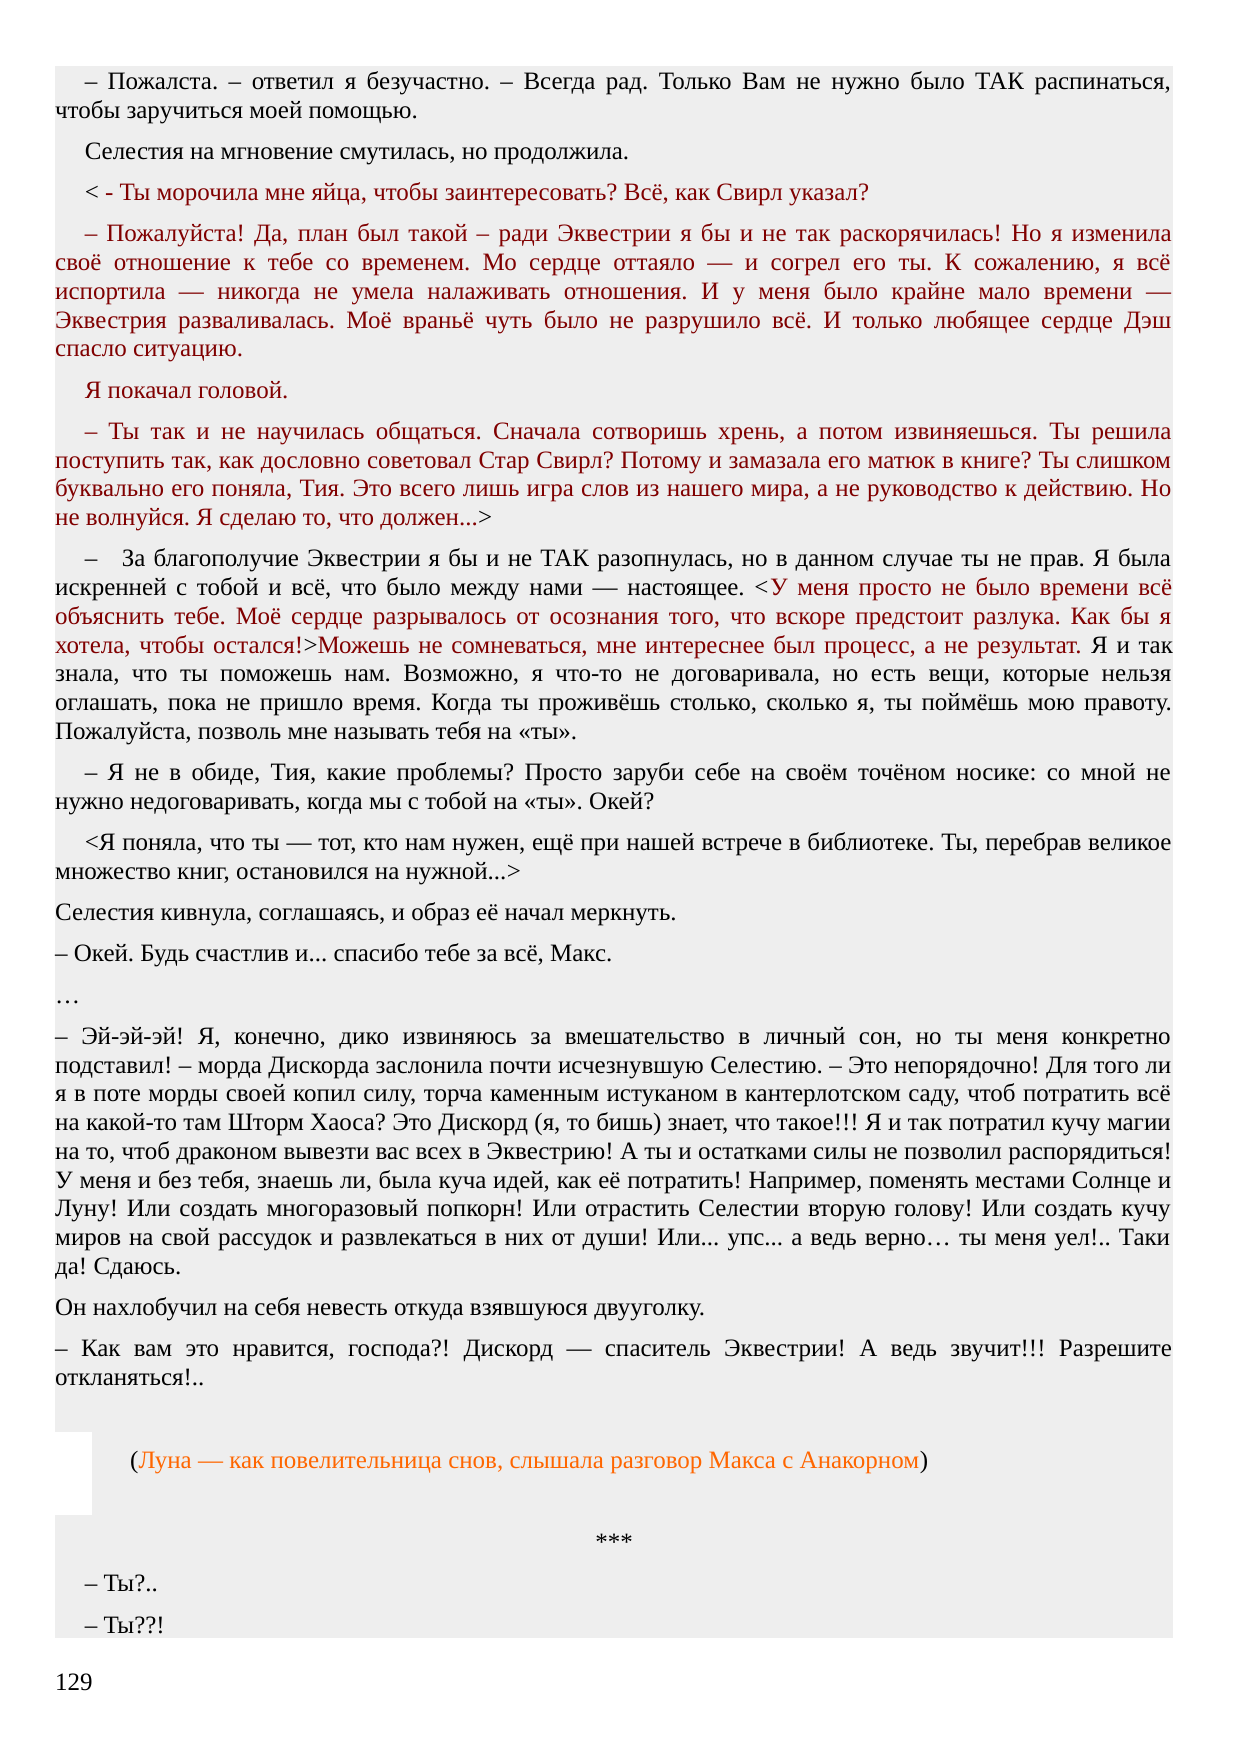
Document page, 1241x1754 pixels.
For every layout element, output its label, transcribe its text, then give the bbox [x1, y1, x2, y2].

text – Окей. Будь счастлив и... спасибо тебе за всё, Макс. [55, 938, 1173, 967]
text – Пожалста. – ответил я безучастно. – Всегда рад. Только Вам не нужно было ТАК распинаться, чтобы заручиться моей помощью. [55, 66, 1173, 123]
text Селестия на мгновение смутилась, но продолжила. [55, 136, 1173, 165]
text – За благополучие Эквестрии я бы и не ТАК разопнулась, но в данном случае ты не прав. Я была искренней с тобой и всё, что было между нами — настоящее. <У меня просто не было времени всё объяснить тебе. Моё сердце разрывалось от осознания того, что вскоре предстоит разлука. Как бы я хотела, чтобы остался!>Можешь не сомневаться, мне интереснее был процесс, а не результат. Я и так знала, что ты поможешь нам. Возможно, я что-то не договаривала, но есть вещи, которые нельзя оглашать, пока не пришло время. Когда ты проживёшь столько, сколько я, ты поймёшь мою правоту. Пожалуйста, позволь мне называть тебя на «ты». [55, 543, 1173, 745]
text … [55, 980, 1173, 1008]
text Я покачал головой. [55, 375, 1173, 403]
text – Пожалуйста! Да, план был такой – ради Эквестрии я бы и не так раскорячилась! Но я изменила своё отношение к тебе со временем. Мо сердце оттаяло — и согрел его ты. К сожалению, я всё испортила — никогда не умела налаживать отношения. И у меня было крайне мало времени — Эквестрия разваливалась. Моё враньё чуть было не разрушило всё. И только любящее сердце Дэш спасло ситуацию. [55, 218, 1173, 362]
text <Я поняла, что ты — тот, кто нам нужен, ещё при нашей встрече в библиотеке. Ты, перебрав великое множество книг, остановился на нужной...> [55, 827, 1173, 885]
text Он нахлобучил на себя невесть откуда взявшуюся двууголку. [55, 1292, 1173, 1321]
text – Я не в обиде, Тия, какие проблемы? Просто заруби себе на своём точёном носике: со мной не нужно недоговаривать, когда мы с тобой на «ты». Окей? [55, 757, 1173, 815]
text – Ты??! [55, 1610, 1173, 1638]
text – Как вам это нравится, господа?! Дискорд — спаситель Эквестрии! А ведь звучит!!! Разрешите откланяться!.. [55, 1333, 1173, 1391]
text < - Ты морочила мне яйца, чтобы заинтересовать? Всё, как Свирл указал? [55, 177, 1173, 206]
text – Эй-эй-эй! Я, конечно, дико извиняюсь за вмешательство в личный сон, но ты меня конкретно подставил! – морда Дискорда заслонила почти исчезнувшую Селестию. – Это непорядочно! Для того ли я в поте морды своей копил силу, торча каменным истуканом в кантерлотском саду, чтоб потратить всё на какой-то там Шторм Хаоса? Это Дискорд (я, то бишь) знает, что такое!!! Я и так потратил кучу магии на то, чтоб драконом вывезти вас всех в Эквестрию! А ты и остатками силы не позволил распорядиться! У меня и без тебя, знаешь ли, была куча идей, как её потратить! Например, поменять местами Солнце и Луну! Или создать многоразовый попкорн! Или отрастить Селестии вторую голову! Или создать кучу миров на свой рассудок и развлекаться в них от души! Или... упс... а ведь верно… ты меня уел!.. Таки да! Сдаюсь. [55, 1021, 1173, 1280]
text Селестия кивнула, соглашаясь, и образ её начал меркнуть. [55, 897, 1173, 926]
text – Ты так и не научилась общаться. Сначала сотворишь хрень, а потом извиняешься. Ты решила поступить так, как дословно советовал Стар Свирл? Потому и замазала его матюк в книге? Ты слишком буквально его поняла, Тия. Это всего лишь игра слов из нашего мира, а не руководство к действию. Но не волнуйся. Я сделаю то, что должен...> [55, 416, 1173, 531]
text *** [55, 1527, 1173, 1556]
text – Ты?.. [55, 1568, 1173, 1597]
list (Луна — как повелительница снов, слышала разговор Макса с Анакорном) [92, 1445, 1173, 1473]
